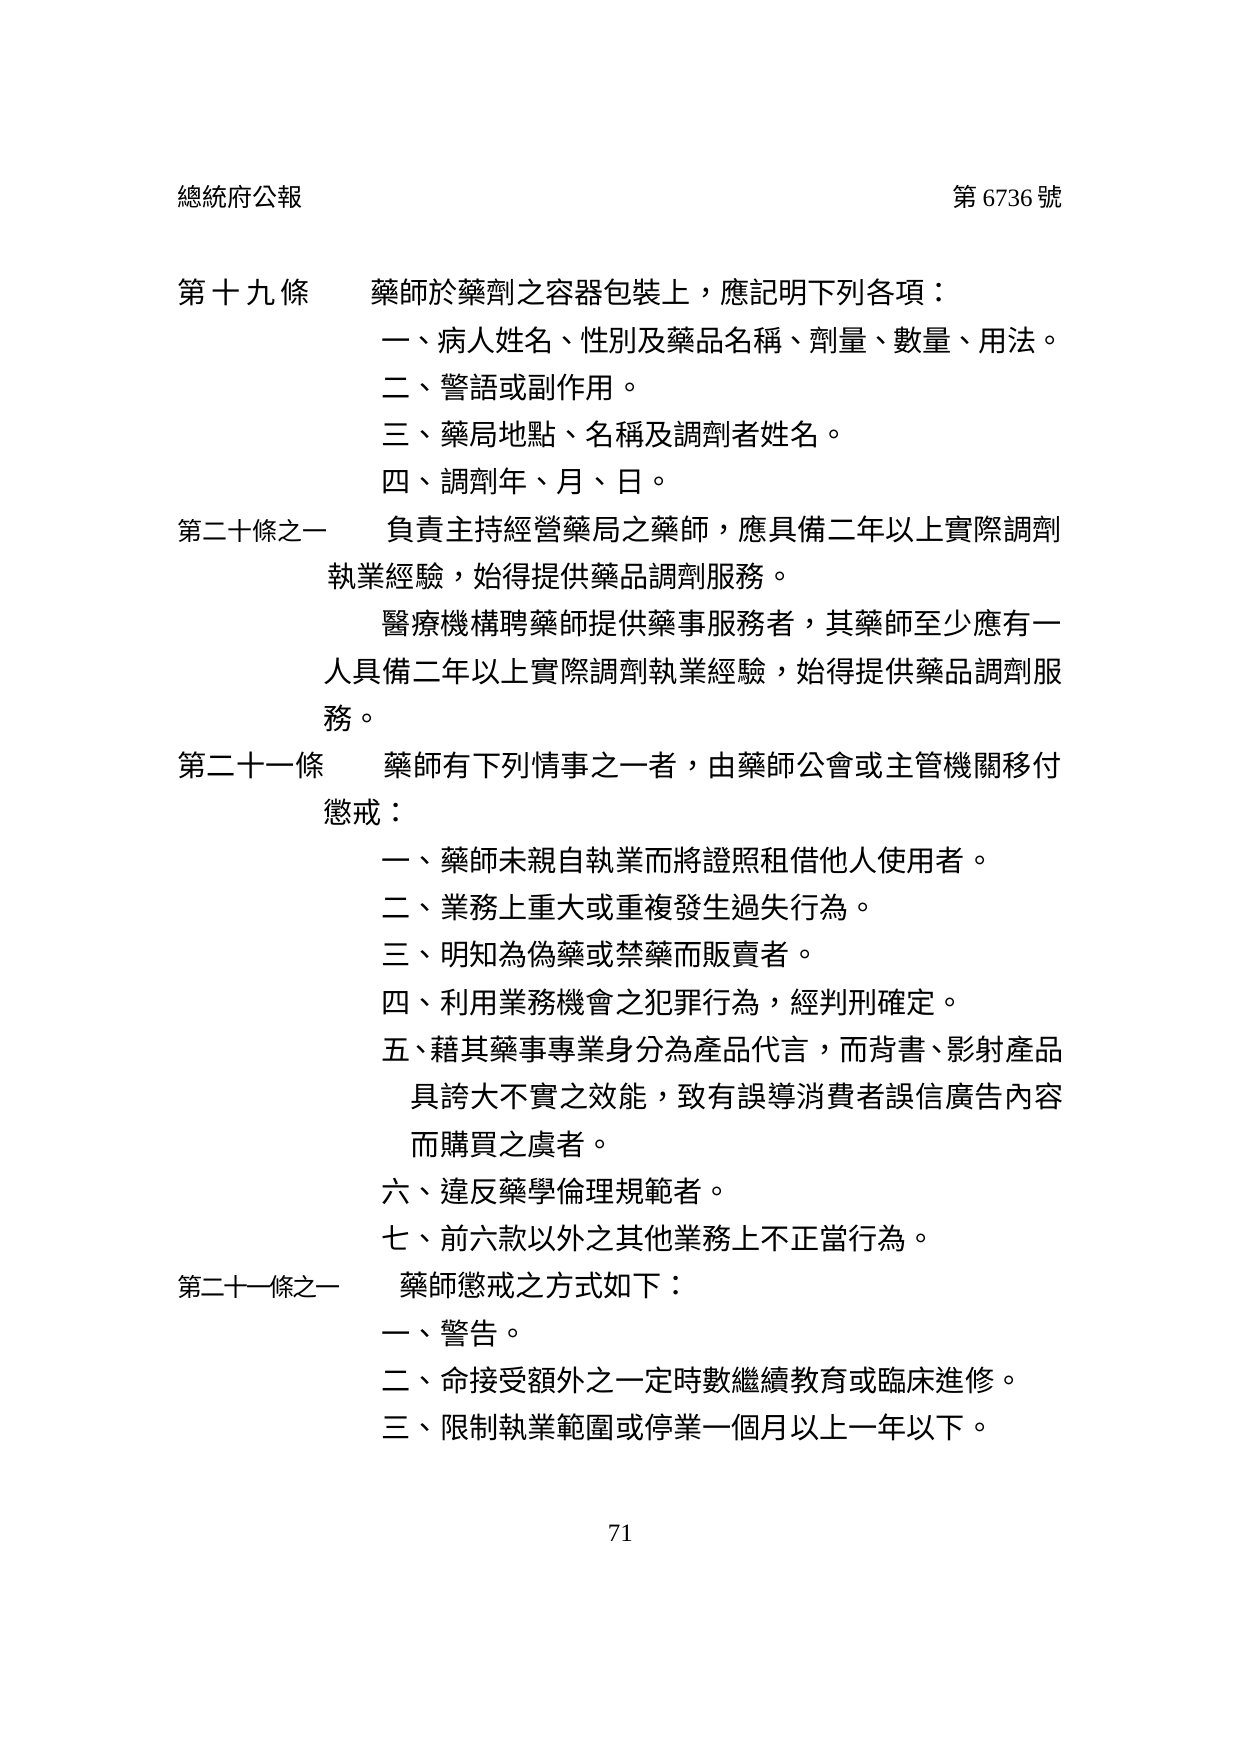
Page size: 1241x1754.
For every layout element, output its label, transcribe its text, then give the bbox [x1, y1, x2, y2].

text 七、前六款以外之其他業務上不正當行為。 [381, 1212, 1063, 1259]
text 四、調劑年、月、日。 [381, 455, 1063, 502]
text 三、藥局地點、名稱及調劑者姓名。 [381, 408, 1063, 455]
text 醫療機構聘藥師提供藥事服務者，其藥師至少應有一人具備二年以上實際調劑執業經驗，始得提供藥品調劑服務。 [323, 597, 1063, 739]
text 第二十條之一 負責主持經營藥局之藥師，應具備二年以上實際調劑執業經驗，始得提供藥品調劑服務。 [177, 502, 1063, 597]
text 一、藥師未親自執業而將證照租借他人使用者。 [381, 833, 1063, 881]
text 二、命接受額外之一定時數繼續教育或臨床進修。 [381, 1353, 1063, 1401]
text 三、限制執業範圍或停業一個月以上一年以下。 [381, 1401, 1063, 1448]
text 第二十一條 藥師有下列情事之一者，由藥師公會或主管機關移付懲戒： [177, 739, 1063, 833]
text 六、違反藥學倫理規範者。 [381, 1164, 1063, 1212]
text 三、明知為偽藥或禁藥而販賣者。 [381, 928, 1063, 975]
text 第二十一條之一 藥師懲戒之方式如下： [177, 1259, 1063, 1306]
text 二、警語或副作用。 [381, 360, 1063, 408]
text 第十九條 藥師於藥劑之容器包裝上，應記明下列各項： [177, 266, 1063, 313]
text 一、病人姓名、性別及藥品名稱、劑量、數量、用法。 [381, 313, 1063, 360]
text 五、藉其藥事專業身分為產品代言，而背書、影射產品具誇大不實之效能，致有誤導消費者誤信廣告內容而購買之虞者。 [381, 1022, 1063, 1164]
text 四、利用業務機會之犯罪行為，經判刑確定。 [381, 975, 1063, 1022]
text 二、業務上重大或重複發生過失行為。 [381, 881, 1063, 928]
text 一、警告。 [381, 1306, 1063, 1353]
